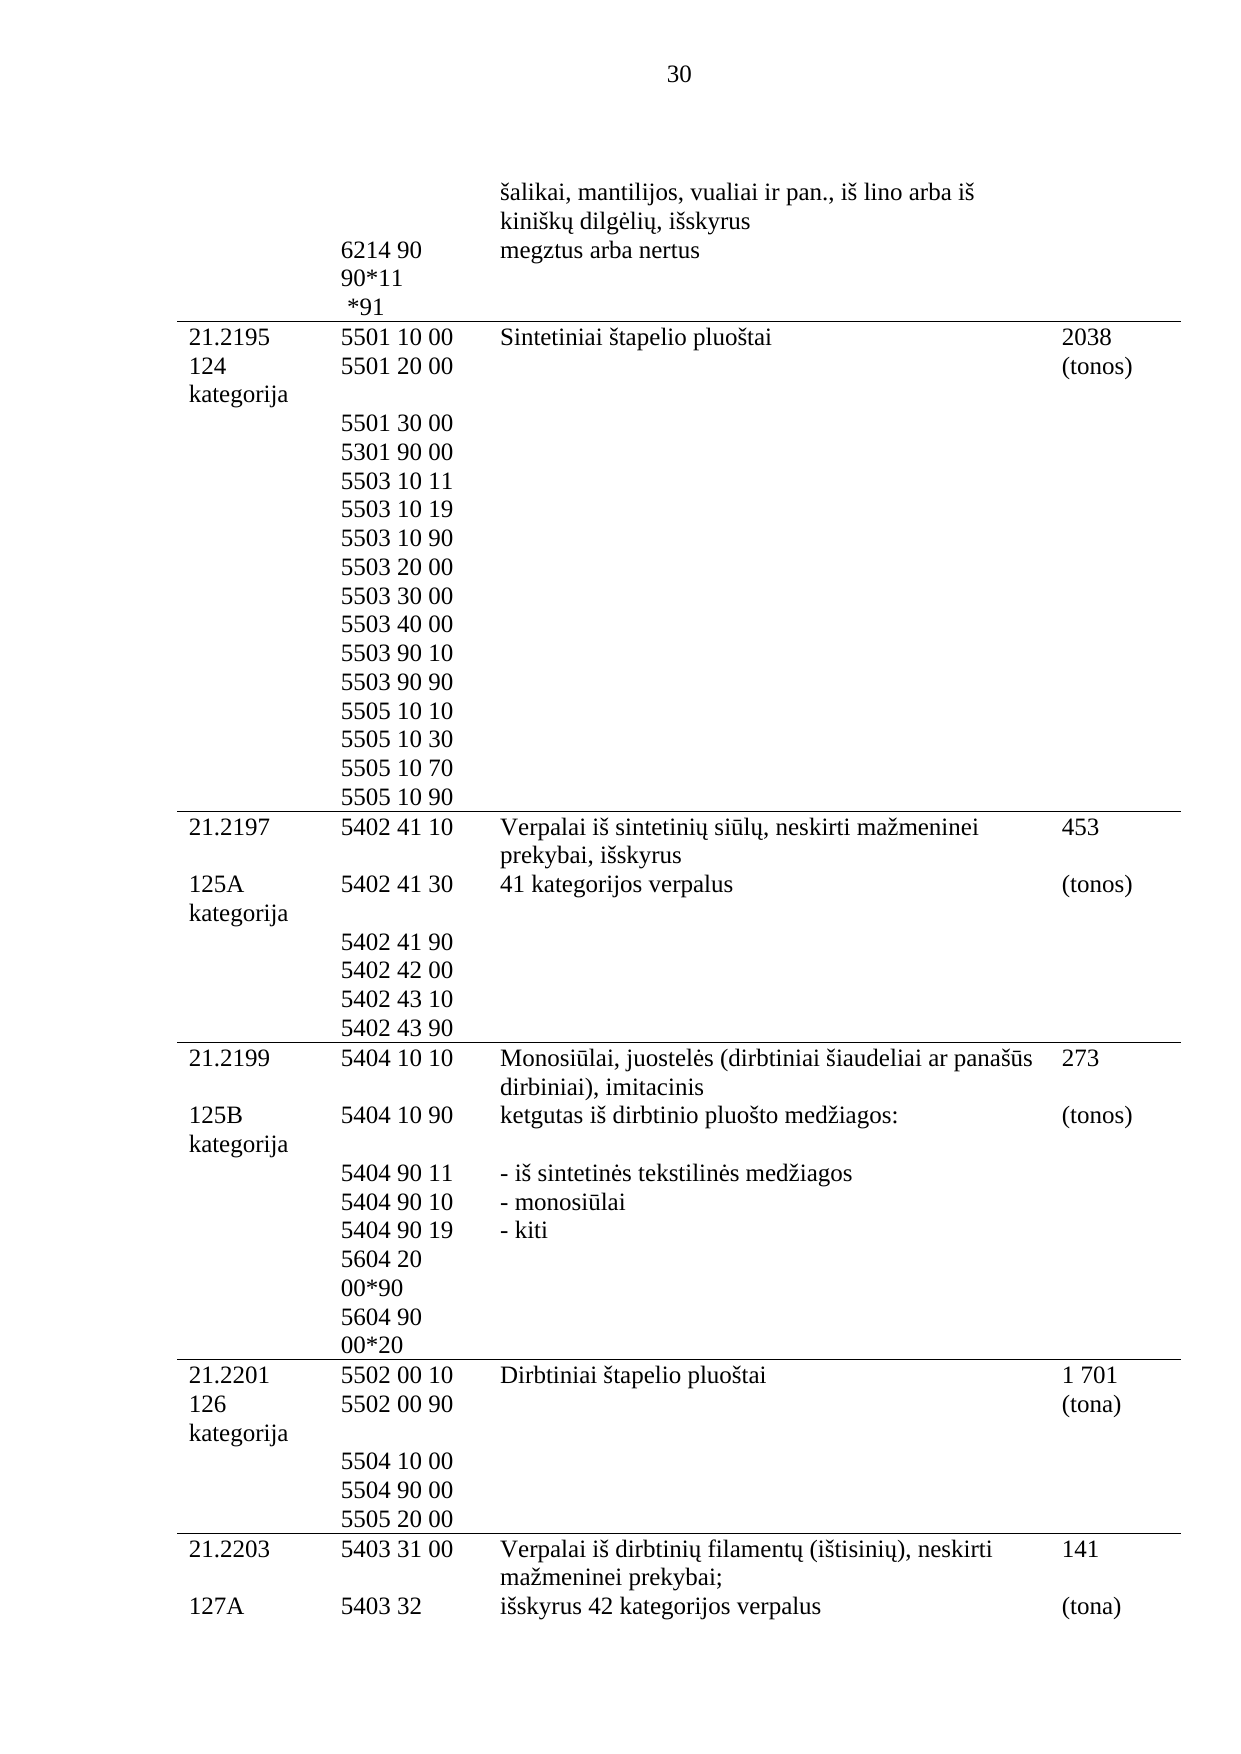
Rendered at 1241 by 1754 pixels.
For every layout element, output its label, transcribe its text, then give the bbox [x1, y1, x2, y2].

table_cell 5402 41 30 [329, 869, 489, 927]
table_cell Verpalai iš dirbtinių filamentų (ištisinių), neskirti mažmeninei prekybai; [489, 1534, 1050, 1591]
table_cell [177, 437, 329, 466]
table_cell [489, 581, 1050, 609]
table_cell [177, 610, 329, 638]
table_cell 5402 42 00 [329, 956, 489, 984]
table_cell [177, 638, 329, 667]
table_cell [1050, 696, 1181, 724]
table_cell [489, 1244, 1050, 1302]
table_cell 5503 10 90 [329, 523, 489, 552]
table_cell ketgutas iš dirbtinio pluošto medžiagos: [489, 1100, 1050, 1158]
table_cell [489, 1504, 1050, 1533]
table_cell [1050, 466, 1181, 494]
table_cell [1050, 725, 1181, 753]
table_cell [1050, 235, 1181, 292]
table_cell 5404 90 11 [329, 1158, 489, 1187]
table_cell 21.2203 [177, 1534, 329, 1591]
table_cell 5301 90 00 [329, 437, 489, 466]
table_cell 273 [1050, 1043, 1181, 1100]
table_cell 5503 90 10 [329, 638, 489, 667]
table_cell [489, 610, 1050, 638]
table_cell [489, 956, 1050, 984]
table_cell 5404 10 10 [329, 1043, 489, 1100]
table_cell [1050, 581, 1181, 609]
table_cell 5403 31 00 [329, 1534, 489, 1591]
table_cell [1050, 638, 1181, 667]
table_cell 5402 43 90 [329, 1013, 489, 1042]
table_cell [177, 552, 329, 581]
table_cell 1 701 [1050, 1360, 1181, 1389]
table_cell [489, 292, 1050, 321]
table_cell [177, 177, 329, 235]
table_cell 5505 10 70 [329, 753, 489, 782]
table_cell 5503 40 00 [329, 610, 489, 638]
table_cell - iš sintetinės tekstilinės medžiagos [489, 1158, 1050, 1187]
table_cell [489, 984, 1050, 1013]
table_cell [489, 696, 1050, 724]
table_cell [489, 408, 1050, 437]
table_cell [1050, 523, 1181, 552]
table_cell 125A kategorija [177, 869, 329, 927]
table_cell [1050, 927, 1181, 956]
table_cell 5501 10 00 [329, 322, 489, 351]
table_cell 5501 20 00 [329, 351, 489, 408]
table_cell [177, 1475, 329, 1504]
table_cell [489, 725, 1050, 753]
table_cell 125B kategorija [177, 1100, 329, 1158]
table_cell 5505 10 10 [329, 696, 489, 724]
table_cell [489, 782, 1050, 811]
table_cell [489, 1013, 1050, 1042]
table_cell [1050, 1244, 1181, 1302]
table_cell [177, 1446, 329, 1475]
table_cell [1050, 437, 1181, 466]
table_cell [1050, 552, 1181, 581]
table_cell [489, 1302, 1050, 1359]
table_cell 5404 10 90 [329, 1100, 489, 1158]
table_cell 5501 30 00 [329, 408, 489, 437]
table_cell [1050, 177, 1181, 235]
table_cell (tona) [1050, 1389, 1181, 1446]
table_cell [489, 927, 1050, 956]
table_cell 5403 32 [329, 1591, 489, 1620]
table_cell [1050, 1013, 1181, 1042]
table_cell [489, 1475, 1050, 1504]
table_cell [177, 1158, 329, 1187]
table_cell [489, 667, 1050, 696]
table_cell [1050, 495, 1181, 523]
table_cell [1050, 408, 1181, 437]
table_cell 5505 20 00 [329, 1504, 489, 1533]
table_cell 5504 90 00 [329, 1475, 489, 1504]
table_cell [177, 1244, 329, 1302]
table_cell 5503 10 19 [329, 495, 489, 523]
table_cell 5604 20 00*90 [329, 1244, 489, 1302]
table_cell 5402 41 90 [329, 927, 489, 956]
table_cell [177, 753, 329, 782]
table_cell 141 [1050, 1534, 1181, 1591]
table_cell [177, 667, 329, 696]
table_cell 5404 90 19 [329, 1215, 489, 1244]
table_cell [177, 408, 329, 437]
table_cell [177, 1013, 329, 1042]
table_cell 5502 00 90 [329, 1389, 489, 1446]
table_cell 5503 10 11 [329, 466, 489, 494]
table_cell [1050, 753, 1181, 782]
table_cell [177, 956, 329, 984]
table_cell 5505 10 90 [329, 782, 489, 811]
table_cell [177, 1215, 329, 1244]
table_cell (tonos) [1050, 869, 1181, 927]
table_cell megztus arba nertus [489, 235, 1050, 292]
table_cell [177, 466, 329, 494]
table_cell 5503 30 00 [329, 581, 489, 609]
table_cell 6214 90 90*11 [329, 235, 489, 292]
table_cell [1050, 667, 1181, 696]
table_cell Monosiūlai, juostelės (dirbtiniai šiaudeliai ar panašūs dirbiniai), imitacinis [489, 1043, 1050, 1100]
table_cell [177, 581, 329, 609]
table_cell 5502 00 10 [329, 1360, 489, 1389]
table_cell [1050, 1302, 1181, 1359]
table_cell 5402 43 10 [329, 984, 489, 1013]
table_cell [177, 984, 329, 1013]
table_cell [489, 466, 1050, 494]
table_cell 5504 10 00 [329, 1446, 489, 1475]
table_cell 126 kategorija [177, 1389, 329, 1446]
table_cell (tonos) [1050, 351, 1181, 408]
table_cell [489, 495, 1050, 523]
table_cell 21.2197 [177, 812, 329, 869]
table_cell išskyrus 42 kategorijos verpalus [489, 1591, 1050, 1620]
table_cell [177, 696, 329, 724]
table_cell [1050, 984, 1181, 1013]
table_cell 5404 90 10 [329, 1187, 489, 1215]
table_cell 5505 10 30 [329, 725, 489, 753]
table_cell 453 [1050, 812, 1181, 869]
table_cell Sintetiniai štapelio pluoštai [489, 322, 1050, 351]
table_cell [489, 1389, 1050, 1446]
table_cell Dirbtiniai štapelio pluoštai [489, 1360, 1050, 1389]
table_cell (tonos) [1050, 1100, 1181, 1158]
table_cell [1050, 292, 1181, 321]
table_cell [177, 782, 329, 811]
table_cell [177, 1302, 329, 1359]
table_cell [1050, 1504, 1181, 1533]
table_cell 21.2201 [177, 1360, 329, 1389]
table_cell [329, 177, 489, 235]
table_cell [1050, 1187, 1181, 1215]
table_cell - monosiūlai [489, 1187, 1050, 1215]
table_cell [489, 638, 1050, 667]
table_cell 21.2195 [177, 322, 329, 351]
table_cell [177, 292, 329, 321]
table_cell [1050, 610, 1181, 638]
table_cell 41 kategorijos verpalus [489, 869, 1050, 927]
table_cell [1050, 1475, 1181, 1504]
table_cell 2038 [1050, 322, 1181, 351]
table_cell 124 kategorija [177, 351, 329, 408]
table_cell [489, 1446, 1050, 1475]
table_cell 21.2199 [177, 1043, 329, 1100]
table_cell [489, 552, 1050, 581]
table_cell [489, 753, 1050, 782]
table_cell Verpalai iš sintetinių siūlų, neskirti mažmeninei prekybai, išskyrus [489, 812, 1050, 869]
table_cell 127A [177, 1591, 329, 1620]
table_cell 5402 41 10 [329, 812, 489, 869]
table_cell [1050, 1158, 1181, 1187]
table_cell [177, 523, 329, 552]
table_cell 5503 90 90 [329, 667, 489, 696]
table_cell [177, 1187, 329, 1215]
table_cell [177, 725, 329, 753]
table_cell 5604 90 00*20 [329, 1302, 489, 1359]
table_cell [489, 351, 1050, 408]
table_cell [1050, 1446, 1181, 1475]
table_cell 5503 20 00 [329, 552, 489, 581]
table_cell [177, 1504, 329, 1533]
table_cell - kiti [489, 1215, 1050, 1244]
table_cell [489, 437, 1050, 466]
table_cell [177, 927, 329, 956]
table_cell [1050, 782, 1181, 811]
table_cell [177, 495, 329, 523]
table_cell [1050, 956, 1181, 984]
table_cell [489, 523, 1050, 552]
table_cell (tona) [1050, 1591, 1181, 1620]
table_cell *91 [329, 292, 489, 321]
table_cell šalikai, mantilijos, vualiai ir pan., iš lino arba iš kiniškų dilgėlių, išskyrus [489, 177, 1050, 235]
table_cell [1050, 1215, 1181, 1244]
table_cell [177, 235, 329, 292]
